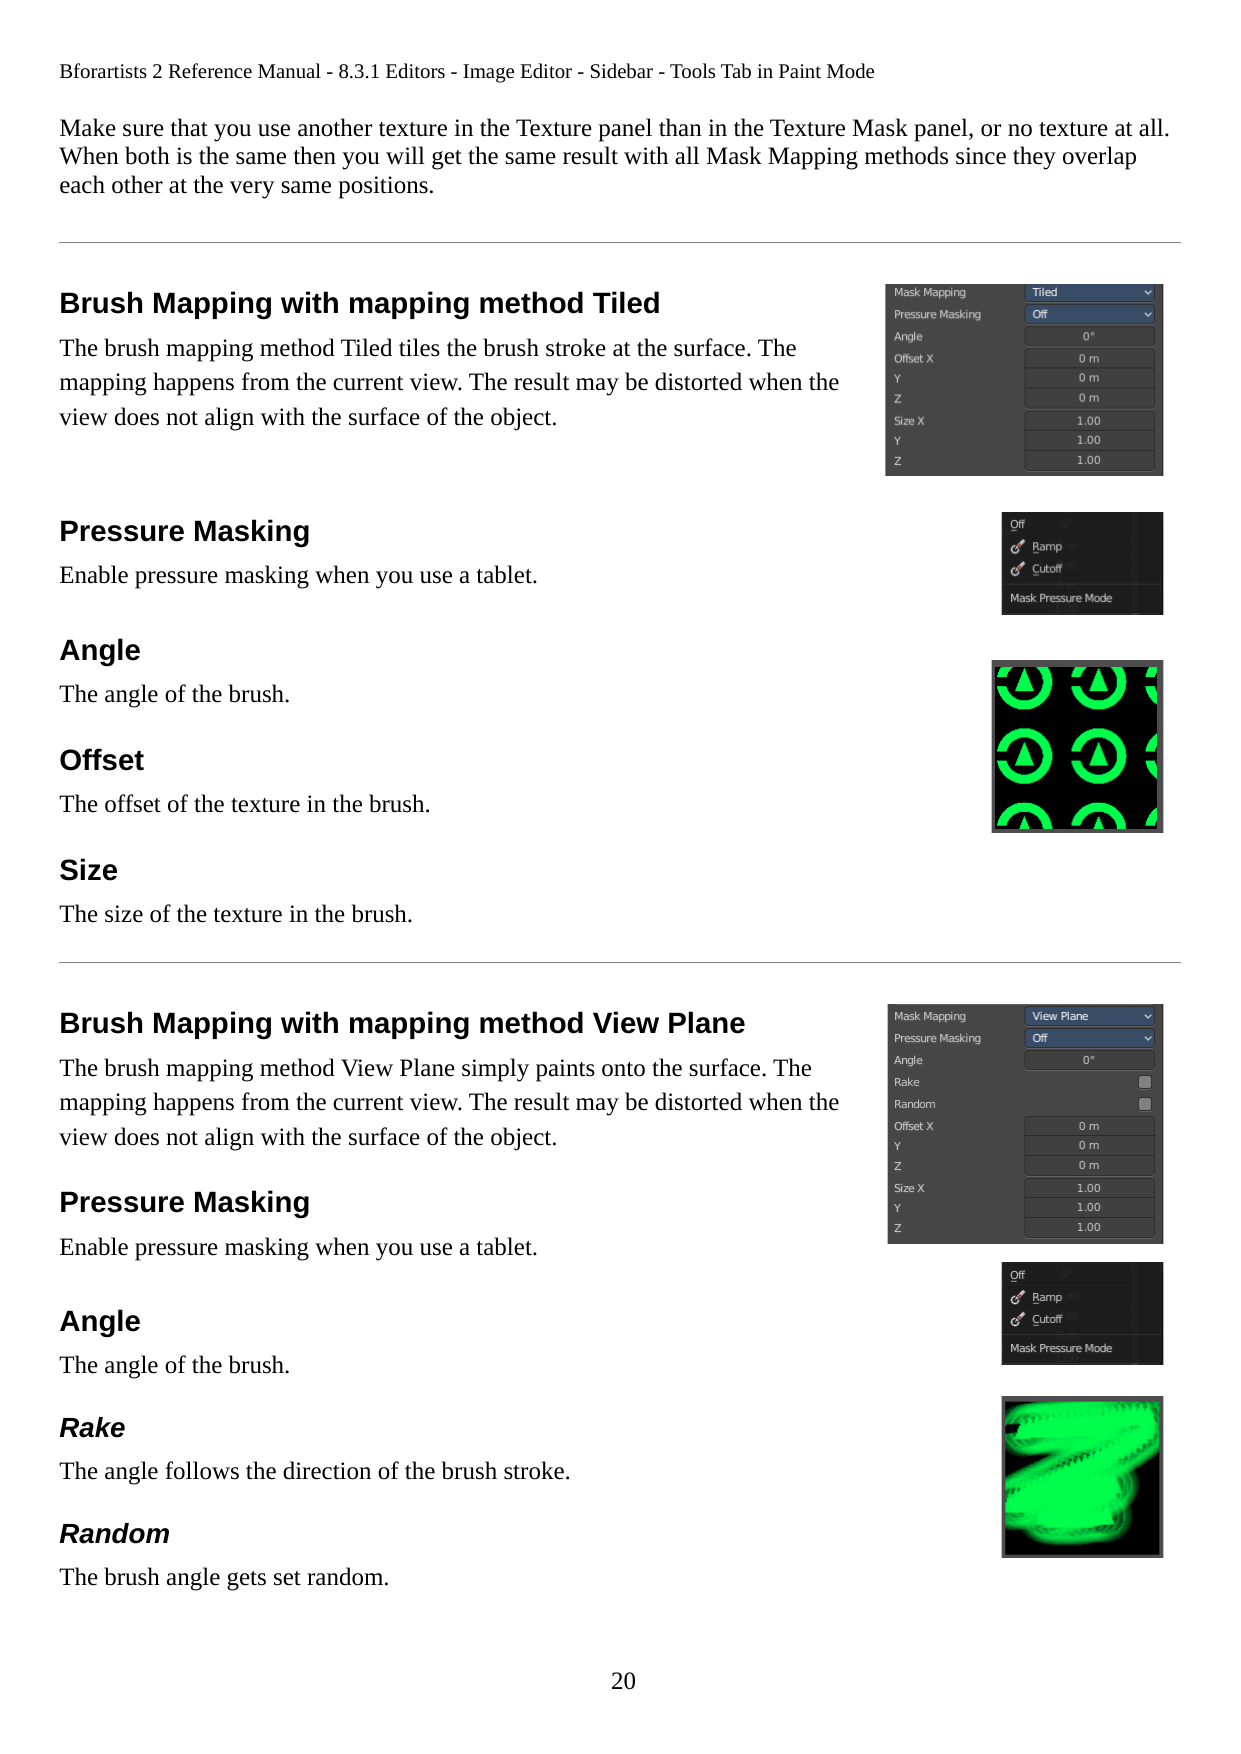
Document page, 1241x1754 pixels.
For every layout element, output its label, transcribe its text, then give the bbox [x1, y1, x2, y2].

text The angle of the brush. [59, 1350, 1181, 1379]
text The angle follows the direction of the brush stroke. [59, 1456, 1001, 1484]
text Make sure that you use another texture in the Texture panel than in the Texture Mask panel, or no texture at all. When both is the same then you will get the same result with all Mask Mapping methods since they overlap each other at the very same positions. [59, 113, 1181, 199]
text The brush mapping method Tiled tiles the brush stroke at the surface. The mapping happens from the current view. The result may be distorted when the view does not align with the surface of the object. [59, 333, 885, 430]
text The offset of the texture in the brush. [59, 789, 991, 817]
subtitle Size [59, 852, 1181, 886]
text Enable pressure masking when you use a tablet. [59, 1232, 1181, 1260]
text The angle of the brush. [59, 679, 991, 708]
subtitle [1164, 1185, 1181, 1219]
picture [1001, 1396, 1164, 1558]
picture [1001, 512, 1164, 615]
subtitle Brush Mapping with mapping method View Plane [59, 1006, 887, 1040]
picture [991, 660, 1164, 833]
text The size of the texture in the brush. [59, 899, 1181, 927]
text [1164, 679, 1181, 708]
text The brush angle gets set random. [59, 1562, 1181, 1591]
subtitle Offset [59, 742, 991, 776]
subtitle Angle [59, 633, 1181, 666]
text Enable pressure masking when you use a tablet. [59, 561, 1001, 589]
subtitle Pressure Masking [59, 514, 1001, 548]
subtitle Brush Mapping with mapping method Tiled [59, 286, 885, 320]
subtitle Pressure Masking [59, 1185, 887, 1219]
text The brush mapping method View Plane simply paints onto the surface. The mapping happens from the current view. The result may be distorted when the view does not align with the surface of the object. [59, 1053, 887, 1150]
subtitle Random [59, 1517, 1001, 1549]
picture [1001, 1262, 1164, 1365]
subtitle [1164, 742, 1181, 776]
subtitle Angle [59, 1304, 1001, 1337]
subtitle Rake [59, 1411, 1001, 1443]
subtitle [1164, 1411, 1181, 1443]
subtitle [1164, 1517, 1181, 1549]
subtitle [1164, 514, 1181, 548]
subtitle [1164, 1304, 1181, 1337]
picture [885, 284, 1164, 476]
picture [887, 1004, 1164, 1244]
